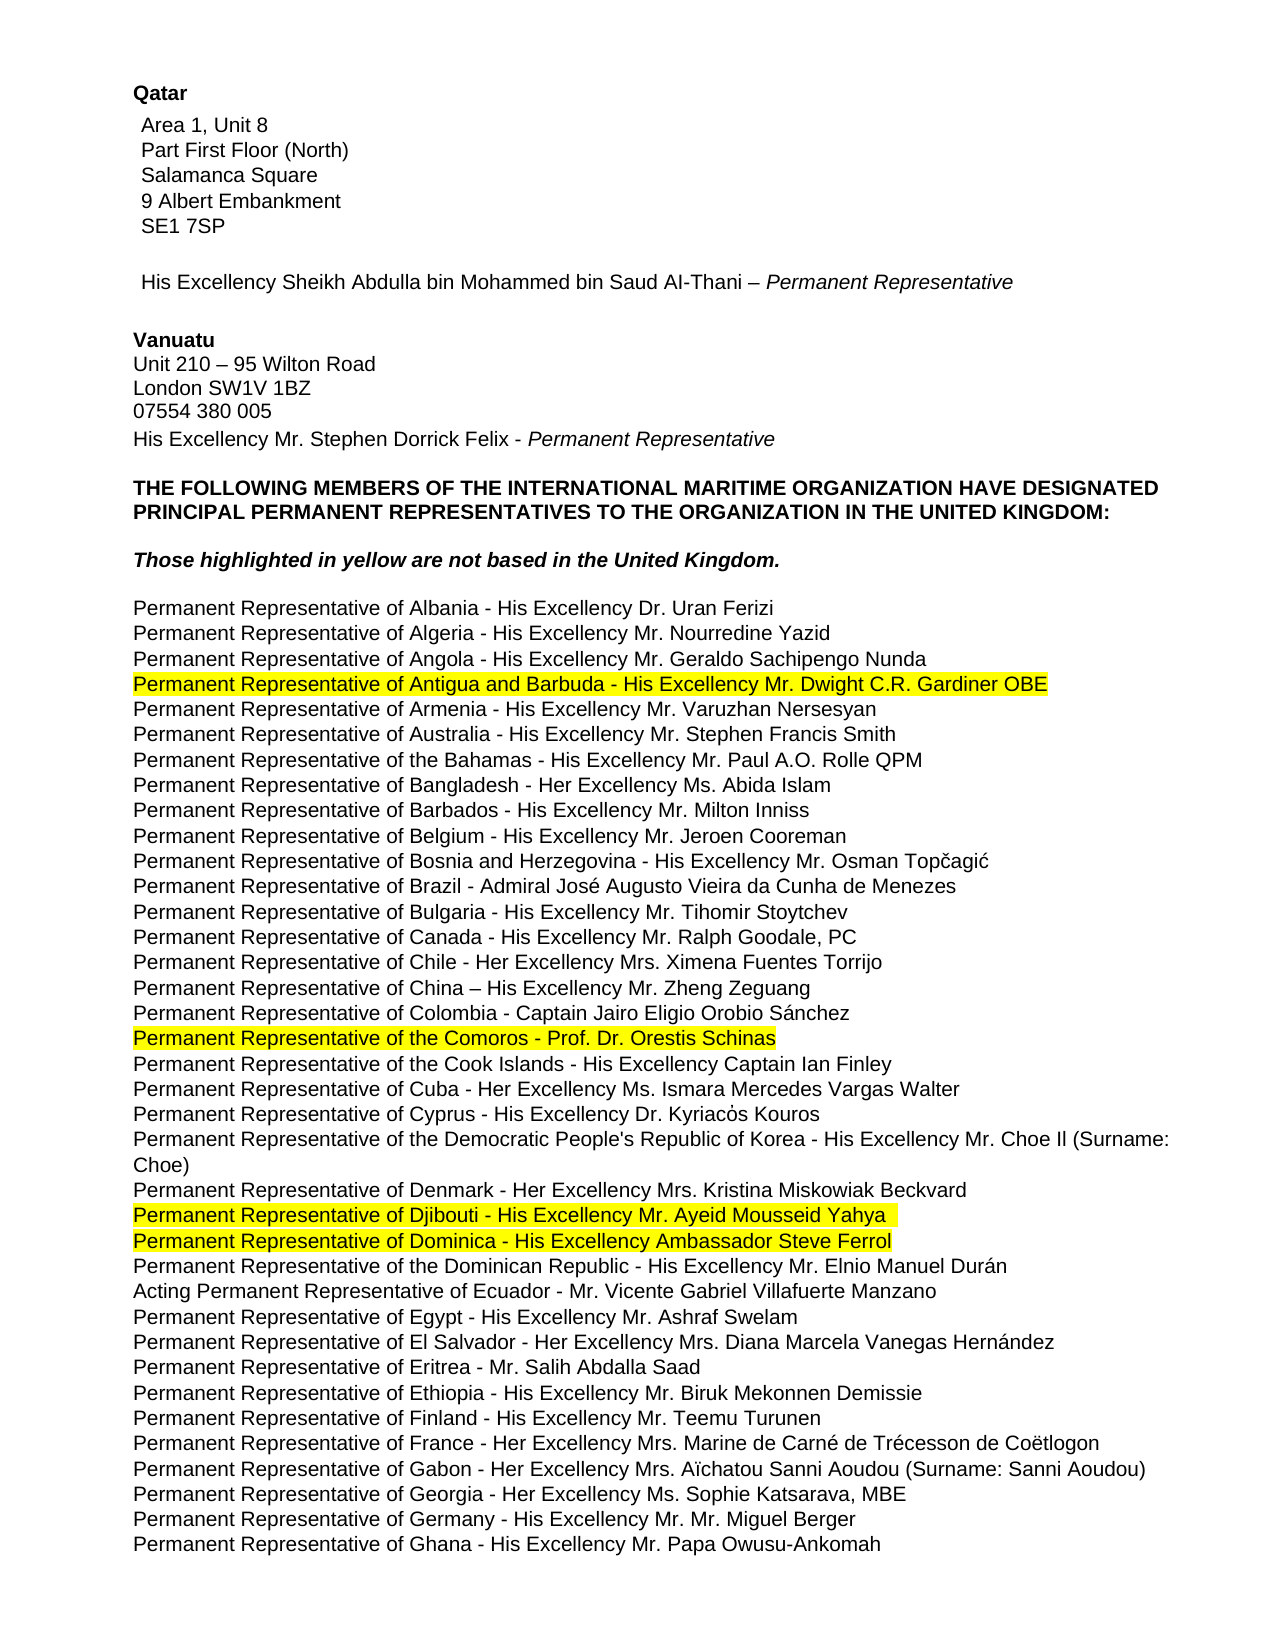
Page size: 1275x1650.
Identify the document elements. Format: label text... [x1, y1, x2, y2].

table_header [1144, 105, 1180, 303]
text Unit 210 – 95 Wilton Road [133, 351, 1181, 375]
text Vanuatu [133, 327, 1181, 351]
text Permanent Representative of Albania - His Excellency Dr. Uran Ferizi Permanent Representative of Algeria - His Excellency Mr. Nourredine Yazid Permanent Representative of Angola - His Excellency Mr. Geraldo Sachipengo Nunda Permanent Representative of Antigua and Barbuda - His Excellency Mr. Dwight C.R. Gardiner OBE Permanent Representative of Armenia - His Excellency Mr. Varuzhan Nersesyan Permanent Representative of Australia - His Excellency Mr. Stephen Francis Smith Permanent Representative of the Bahamas - His Excellency Mr. Paul A.O. Rolle QPM Permanent Representative of Bangladesh - Her Excellency Ms. Abida Islam Permanent Representative of Barbados - His Excellency Mr. Milton Inniss Permanent Representative of Belgium - His Excellency Mr. Jeroen Cooreman Permanent Representative of Bosnia and Herzegovina - His Excellency Mr. Osman Topčagić Permanent Representative of Brazil - Admiral José Augusto Vieira da Cunha de Menezes Permanent Representative of Bulgaria - His Excellency Mr. Tihomir Stoytchev Permanent Representative of Canada - His Excellency Mr. Ralph Goodale, PC Permanent Representative of Chile - Her Excellency Mrs. Ximena Fuentes Torrijo Permanent Representative of China – His Excellency Mr. Zheng Zeguang Permanent Representative of Colombia - Captain Jairo Eligio Orobio Sánchez Permanent Representative of the Comoros - Prof. Dr. Orestis Schinas Permanent Representative of the Cook Islands - His Excellency Captain Ian Finley Permanent Representative of Cuba - Her Excellency Ms. Ismara Mercedes Vargas Walter Permanent Representative of Cyprus - His Excellency Dr. Kyriacὀs Kouros Permanent Representative of the Democratic People's Republic of Korea - His Excellency Mr. Choe Il (Surname: Choe) Permanent Representative of Denmark - Her Excellency Mrs. Kristina Miskowiak Beckvard Permanent Representative of Djibouti - His Excellency Mr. Ayeid Mousseid Yahya Permanent Representative of Dominica - His Excellency Ambassador Steve Ferrol Permanent Representative of the Dominican Republic - His Excellency Mr. Elnio Manuel Durán Acting Permanent Representative of Ecuador - Mr. Vicente Gabriel Villafuerte Manzano Permanent Representative of Egypt - His Excellency Mr. Ashraf Swelam Permanent Representative of El Salvador - Her Excellency Mrs. Diana Marcela Vanegas Hernández Permanent Representative of Eritrea - Mr. Salih Abdalla Saad Permanent Representative of Ethiopia - His Excellency Mr. Biruk Mekonnen Demissie Permanent Representative of Finland - His Excellency Mr. Teemu Turunen Permanent Representative of France - Her Excellency Mrs. Marine de Carné de Trécesson de Coëtlogon Permanent Representative of Gabon - Her Excellency Mrs. Aïchatou Sanni Aoudou (Surname: Sanni Aoudou) Permanent Representative of Georgia - Her Excellency Ms. Sophie Katsarava, MBE Permanent Representative of Germany - His Excellency Mr. Mr. Miguel Berger Permanent Representative of Ghana - His Excellency Mr. Papa Owusu-Ankomah [133, 596, 1181, 1556]
table_header Area 1, Unit 8 Part First Floor (North) Salamanca Square 9 Albert Embankment SE1 7SP His Excellency Sheikh Abdulla bin Mohammed bin Saud AI-Thani – Permanent Representative [133, 105, 1144, 303]
text London SW1V 1BZ [133, 375, 1181, 399]
text Those highlighted in yellow are not based in the United Kingdom. [133, 548, 1181, 572]
text THE FOLLOWING MEMBERS OF THE INTERNATIONAL MARITIME ORGANIZATION HAVE DESIGNATED PRINCIPAL PERMANENT REPRESENTATIVES TO THE ORGANIZATION IN THE UNITED KINGDOM: [133, 476, 1181, 524]
text His Excellency Mr. Stephen Dorrick Felix - Permanent Representative [133, 423, 1181, 452]
text Qatar [133, 81, 1181, 105]
text 07554 380 005 [133, 399, 1181, 423]
